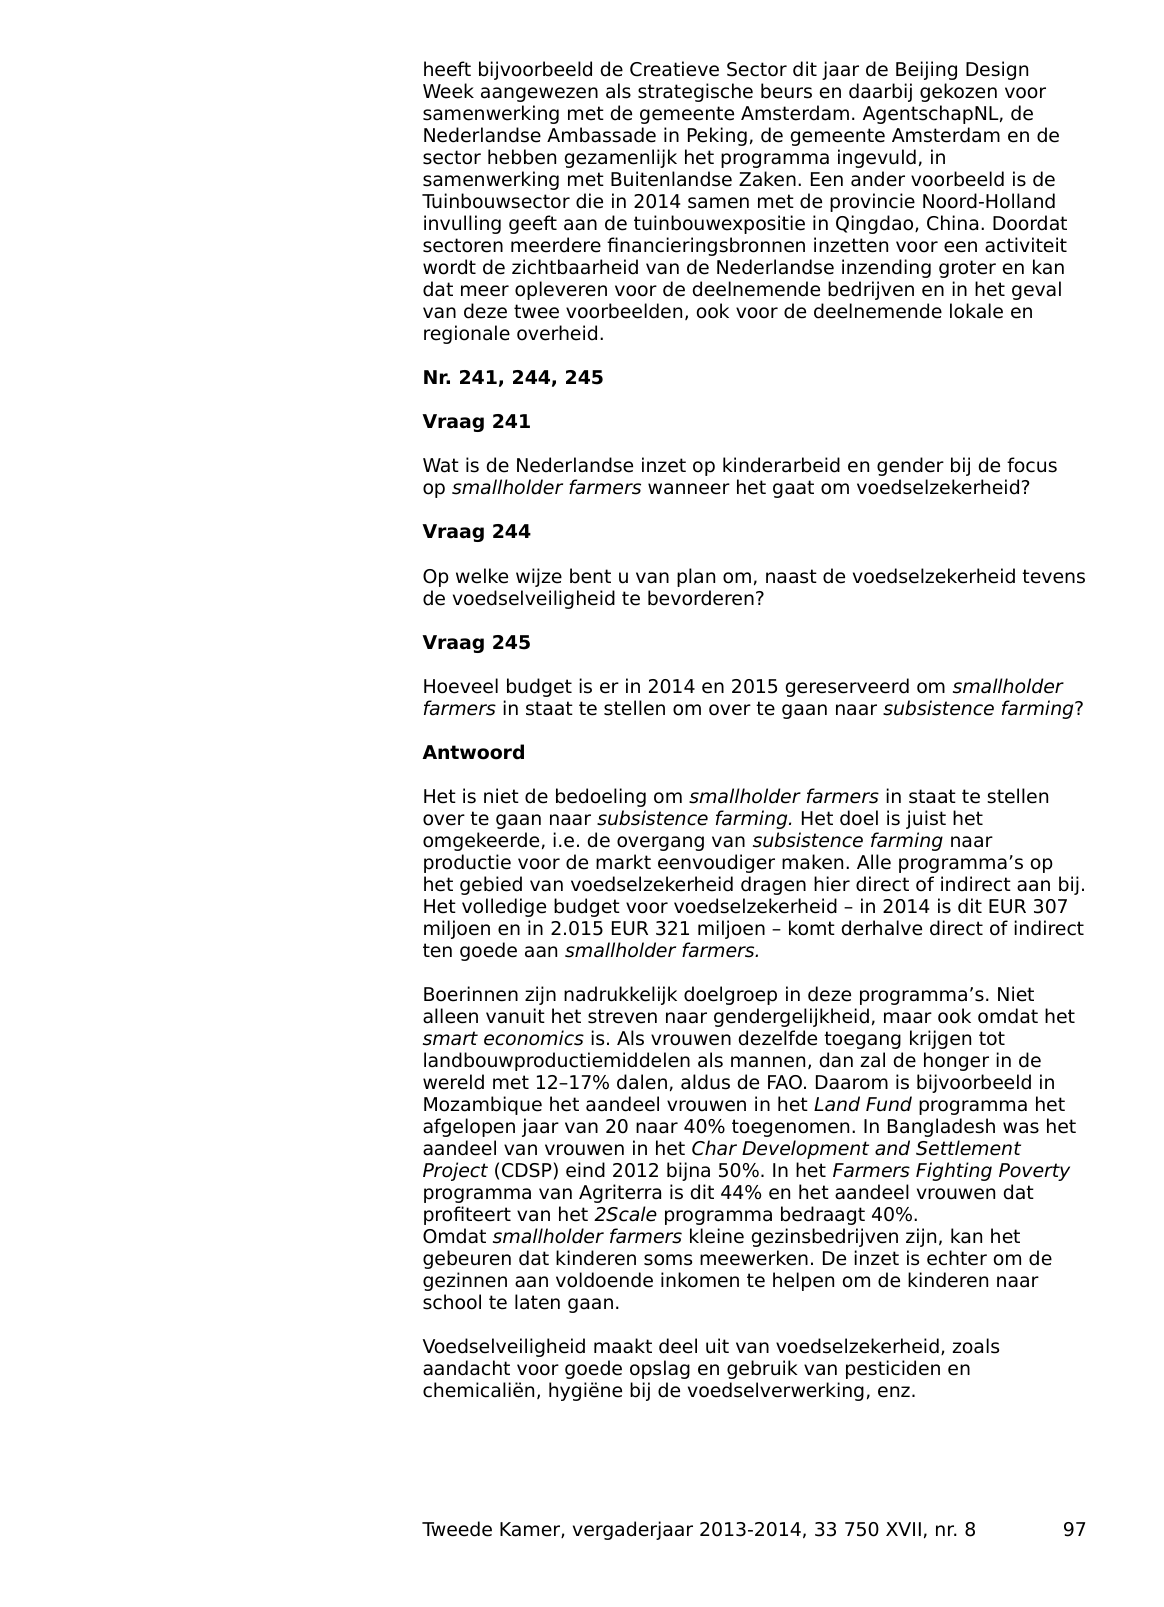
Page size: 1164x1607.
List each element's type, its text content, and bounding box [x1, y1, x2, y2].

text Het is niet de bedoeling om smallholder farmers in staat te stellen over te gaan naar subsistence farming. Het doel is juist het omgekeerde, i.e. de overgang van subsistence farming naar productie voor de markt eenvoudiger maken. Alle programma’s op het gebied van voedselzekerheid dragen hier direct of indirect aan bij. Het volledige budget voor voedselzekerheid – in 2014 is dit EUR 307 miljoen en in 2.015 EUR 321 miljoen – komt derhalve direct of indirect ten goede aan smallholder farmers. [422, 786, 1087, 962]
text Hoeveel budget is er in 2014 en 2015 gereserveerd om smallholder farmers in staat te stellen om over te gaan naar subsistence farming? [422, 676, 1087, 720]
text Op welke wijze bent u van plan om, naast de voedselzekerheid tevens de voedselveiligheid te bevorderen? [422, 566, 1087, 609]
subtitle Vraag 241 [422, 411, 1087, 433]
subtitle Vraag 244 [422, 521, 1087, 543]
text Voedselveiligheid maakt deel uit van voedselzekerheid, zoals aandacht voor goede opslag en gebruik van pesticiden en chemicaliën, hygiëne bij de voedselverwerking, enz. [422, 1336, 1087, 1402]
subtitle Nr. 241, 244, 245 [422, 367, 1087, 389]
text Wat is de Nederlandse inzet op kinderarbeid en gender bij de focus op smallholder farmers wanneer het gaat om voedselzekerheid? [422, 455, 1087, 499]
subtitle Vraag 245 [422, 632, 1087, 654]
text Boerinnen zijn nadrukkelijk doelgroep in deze programma’s. Niet alleen vanuit het streven naar gendergelijkheid, maar ook omdat het smart economics is. Als vrouwen dezelfde toegang krijgen tot landbouwproductiemiddelen als mannen, dan zal de honger in de wereld met 12–17% dalen, aldus de FAO. Daarom is bijvoorbeeld in Mozambique het aandeel vrouwen in het Land Fund programma het afgelopen jaar van 20 naar 40% toegenomen. In Bangladesh was het aandeel van vrouwen in het Char Development and Settlement Project (CDSP) eind 2012 bijna 50%. In het Farmers Fighting Poverty programma van Agriterra is dit 44% en het aandeel vrouwen dat profiteert van het 2Scale programma bedraagt 40%. [422, 984, 1087, 1226]
text Omdat smallholder farmers kleine gezinsbedrijven zijn, kan het gebeuren dat kinderen soms meewerken. De inzet is echter om de gezinnen aan voldoende inkomen te helpen om de kinderen naar school te laten gaan. [422, 1226, 1087, 1314]
text heeft bijvoorbeeld de Creatieve Sector dit jaar de Beijing Design Week aangewezen als strategische beurs en daarbij gekozen voor samenwerking met de gemeente Amsterdam. AgentschapNL, de Nederlandse Ambassade in Peking, de gemeente Amsterdam en de sector hebben gezamenlijk het programma ingevuld, in samenwerking met Buitenlandse Zaken. Een ander voorbeeld is de Tuinbouwsector die in 2014 samen met de provincie Noord-Holland invulling geeft aan de tuinbouwexpositie in Qingdao, China. Doordat sectoren meerdere financieringsbronnen inzetten voor een activiteit wordt de zichtbaarheid van de Nederlandse inzending groter en kan dat meer opleveren voor de deelnemende bedrijven en in het geval van deze twee voorbeelden, ook voor de deelnemende lokale en regionale overheid. [422, 59, 1087, 345]
subtitle Antwoord [422, 742, 1087, 764]
